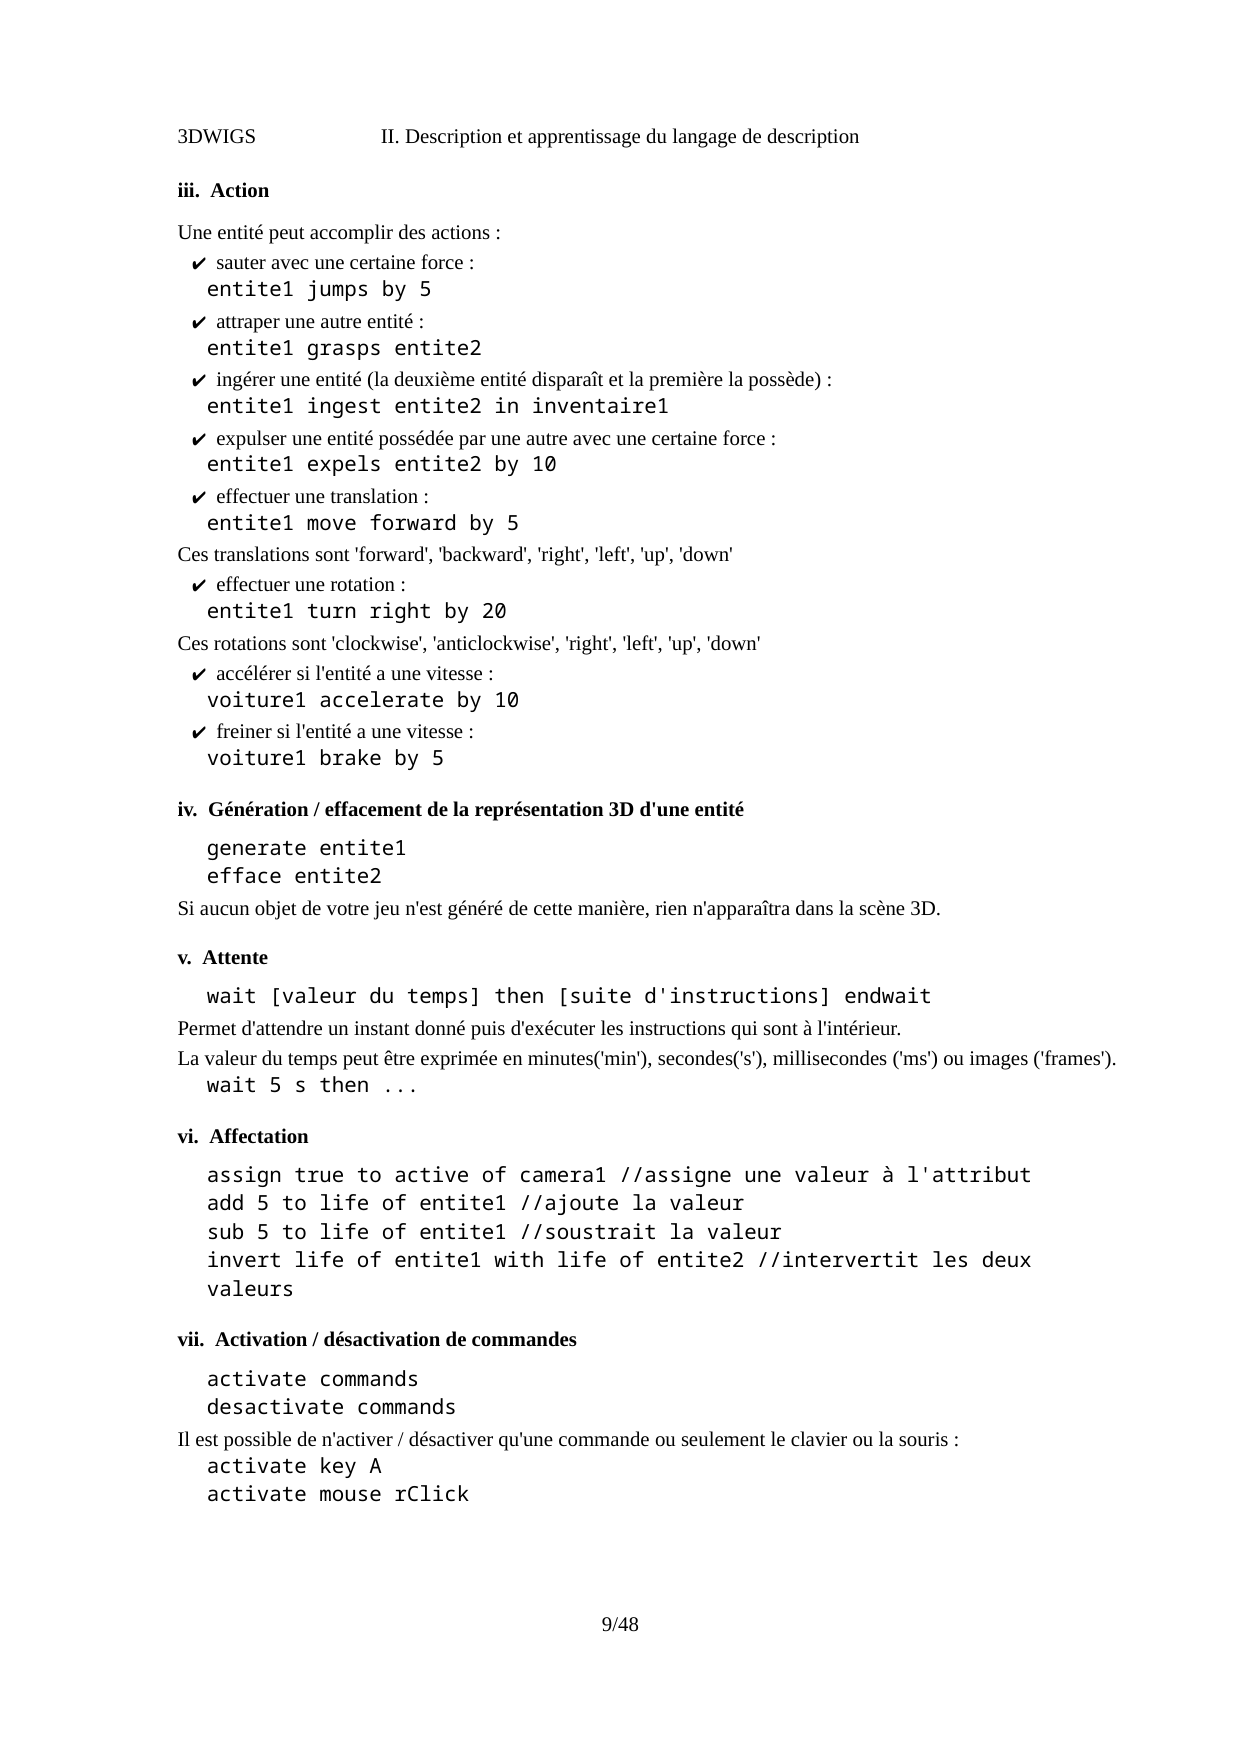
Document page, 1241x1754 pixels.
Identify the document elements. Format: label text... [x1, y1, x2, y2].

text Ces translations sont 'forward', 'backward', 'right', 'left', 'up', 'down' [118, 542, 1122, 566]
subtitle Attente [177, 945, 1122, 969]
text Ces rotations sont 'clockwise', 'anticlockwise', 'right', 'left', 'up', 'down' [118, 631, 1122, 655]
text wait 5 s then ... [207, 1070, 1122, 1098]
text activate key A [207, 1451, 1122, 1479]
list effectuer une rotation : [192, 572, 1122, 596]
text activate mouse rClick [207, 1479, 1122, 1508]
text sub 5 to life of entite1 //soustrait la valeur [207, 1217, 1122, 1245]
list expulser une entité possédée par une autre avec une certaine force : [192, 425, 1122, 449]
list effectuer une translation : [192, 484, 1122, 508]
subtitle Action [177, 178, 1122, 202]
text Si aucun objet de votre jeu n'est généré de cette manière, rien n'apparaîtra dans la scène 3D. [118, 896, 1122, 920]
text Permet d'attendre un instant donné puis d'exécuter les instructions qui sont à l'intérieur. [118, 1016, 1122, 1040]
text add 5 to life of entite1 //ajoute la valeur [207, 1188, 1122, 1217]
text assign true to active of camera1 //assigne une valeur à l'attribut [207, 1160, 1122, 1188]
text efface entite2 [207, 862, 1122, 890]
text entite1 grasps entite2 [207, 333, 1122, 361]
text desactivate commands [207, 1392, 1122, 1421]
text activate commands [207, 1364, 1122, 1392]
text entite1 ingest entite2 in inventaire1 [207, 391, 1122, 419]
text invert life of entite1 with life of entite2 //intervertit les deux valeurs [207, 1245, 1122, 1302]
list sauter avec une certaine force : [192, 250, 1122, 274]
list freiner si l'entité a une vitesse : [192, 719, 1122, 743]
subtitle Activation / désactivation de commandes [177, 1327, 1122, 1351]
text wait [valeur du temps] then [suite d'instructions] endwait [207, 982, 1122, 1010]
subtitle Génération / effacement de la représentation 3D d'une entité [177, 797, 1122, 821]
text generate entite1 [207, 833, 1122, 862]
subtitle Affectation [177, 1123, 1122, 1148]
text voiture1 accelerate by 10 [207, 685, 1122, 713]
text La valeur du temps peut être exprimée en minutes('min'), secondes('s'), millisecondes ('ms') ou images ('frames'). [118, 1046, 1122, 1070]
text entite1 move forward by 5 [207, 508, 1122, 536]
text entite1 expels entite2 by 10 [207, 449, 1122, 478]
text entite1 turn right by 20 [207, 596, 1122, 625]
text Une entité peut accomplir des actions : [118, 220, 1122, 244]
text voiture1 brake by 5 [207, 743, 1122, 772]
text Il est possible de n'activer / désactiver qu'une commande ou seulement le clavier ou la souris : [118, 1427, 1122, 1451]
list ingérer une entité (la deuxième entité disparaît et la première la possède) : [192, 367, 1122, 391]
text entite1 jumps by 5 [207, 274, 1122, 303]
list accélérer si l'entité a une vitesse : [192, 661, 1122, 685]
list attraper une autre entité : [192, 308, 1122, 333]
